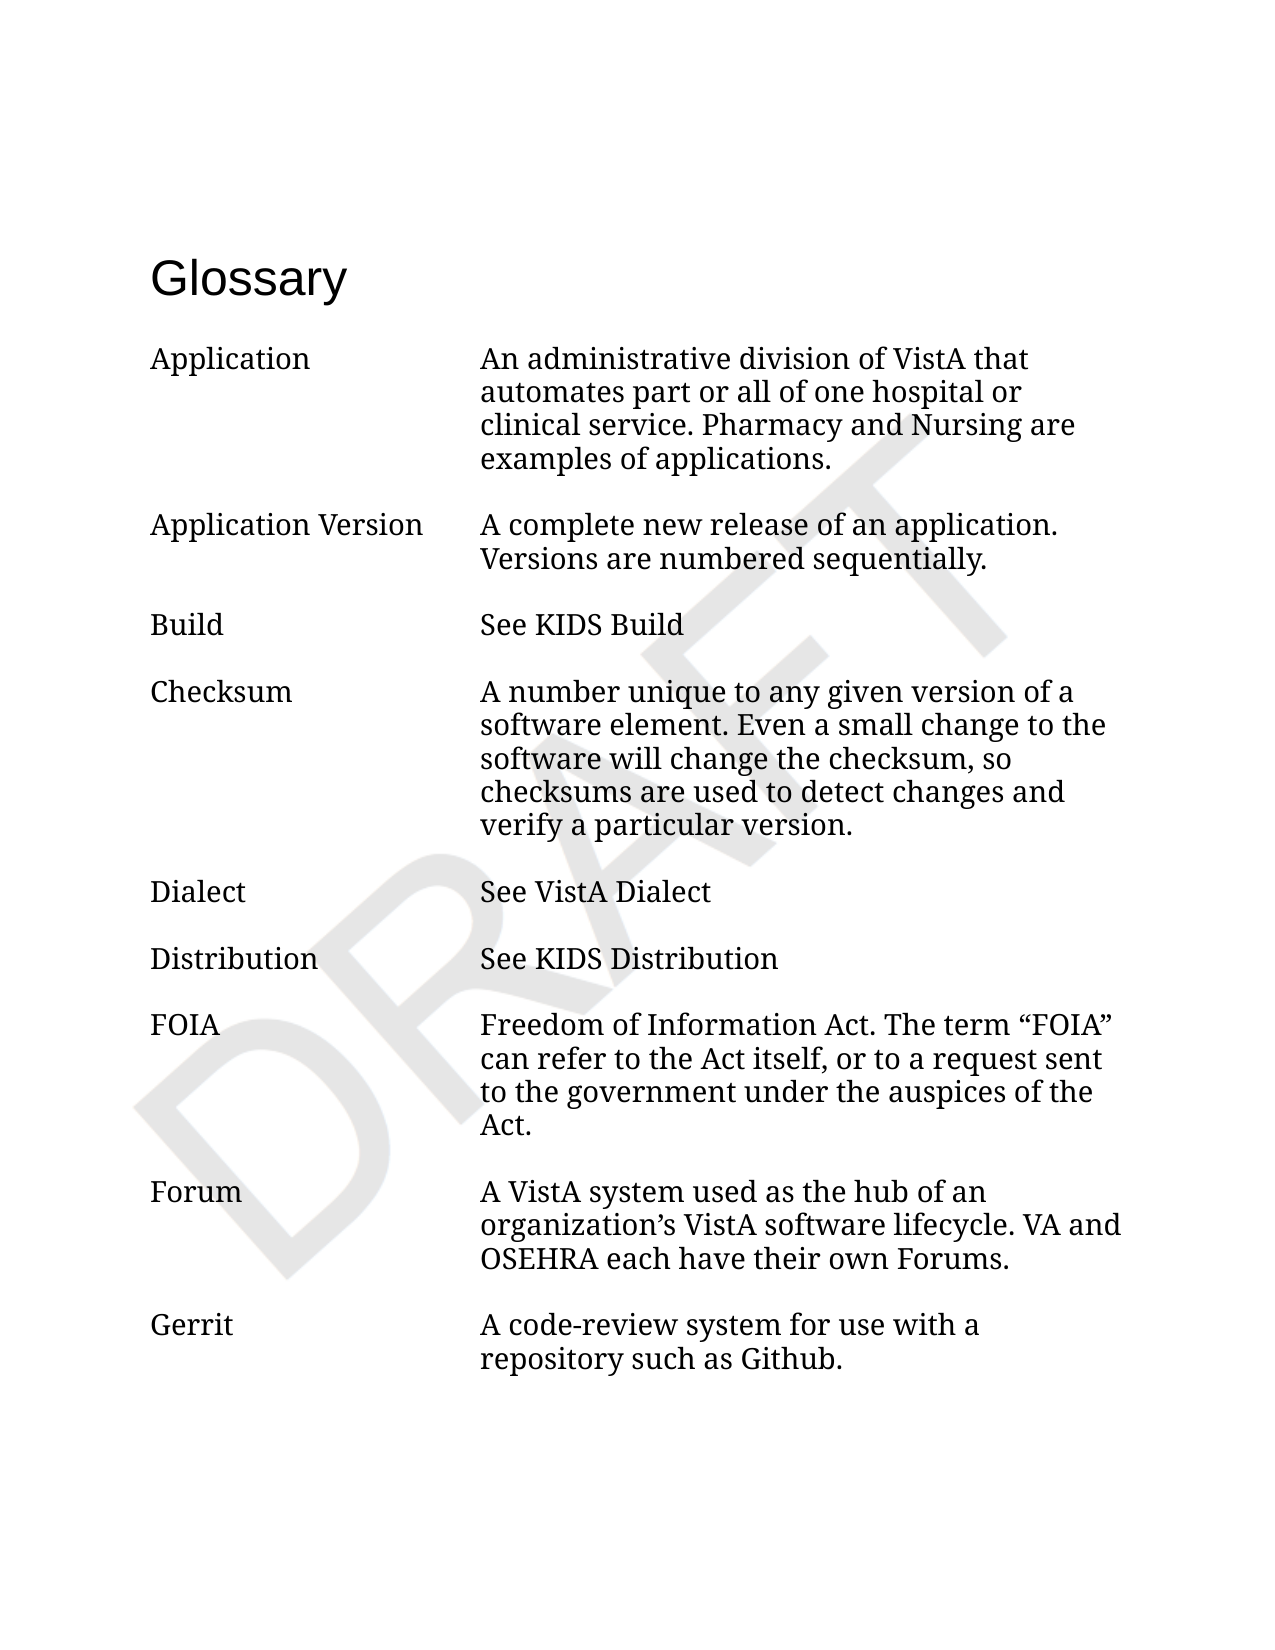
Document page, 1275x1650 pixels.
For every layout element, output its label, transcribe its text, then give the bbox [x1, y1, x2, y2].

text Dialect See VistA Dialect [150, 876, 1125, 909]
picture [237, 476, 1038, 509]
text Gerrit A code-review system for use with a repository such as Github. [150, 1309, 1125, 1376]
picture [237, 976, 1038, 1009]
text Application An administrative division of VistA that automates part or all of one hospital or clinical service. Pharmacy and Nursing are examples of applications. [150, 342, 1125, 476]
picture [237, 842, 1038, 876]
text Application Version A complete new release of an application. Versions are numbered sequentially. [150, 509, 1125, 576]
subtitle Glossary [150, 242, 1125, 309]
text Build See KIDS Build [150, 609, 1125, 642]
text FOIA Freedom of Information Act. The term “FOIA” can refer to the Act itself, or to a request sent to the government under the auspices of the Act. [150, 1009, 1125, 1142]
picture [237, 642, 1038, 676]
text Forum A VistA system used as the hub of an organization’s VistA software lifecycle. VA and OSEHRA each have their own Forums. [150, 1176, 1125, 1276]
text Distribution See KIDS Distribution [150, 942, 1125, 976]
picture [237, 576, 1038, 609]
text Checksum A number unique to any given version of a software element. Even a small change to the software will change the checksum, so checksums are used to detect changes and verify a particular version. [150, 676, 1125, 842]
picture [237, 1142, 1038, 1176]
picture [237, 909, 1038, 942]
